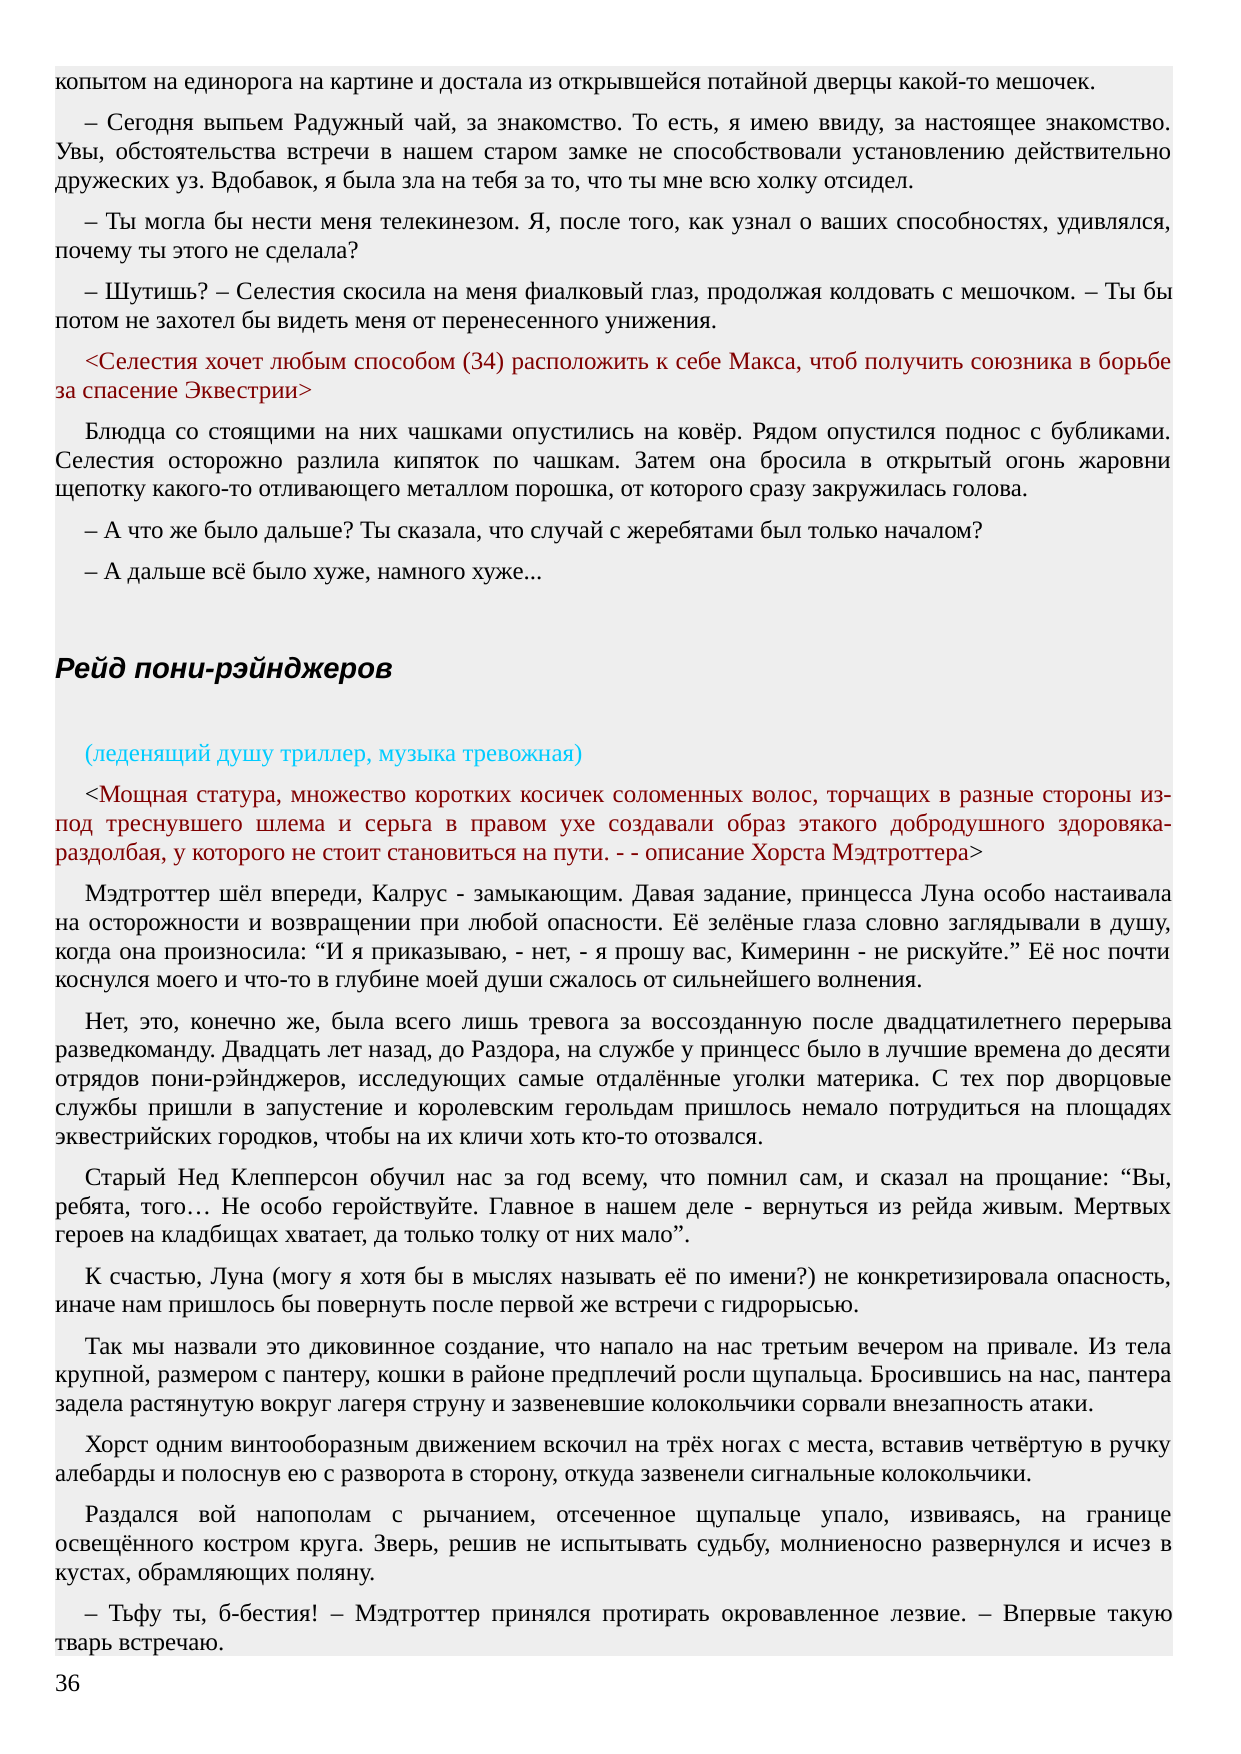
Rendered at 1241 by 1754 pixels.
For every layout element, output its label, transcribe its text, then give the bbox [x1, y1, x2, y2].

text Старый Нед Клепперсон обучил нас за год всему, что помнил сам, и сказал на прощание: “Вы, ребята, того… Не особо геройствуйте. Главное в нашем деле - вернуться из рейда живым. Мертвых героев на кладбищах хватает, да только толку от них мало”. [55, 1162, 1173, 1248]
text Мэдтроттер шёл впереди, Калрус - замыкающим. Давая задание, принцесса Луна особо настаивала на осторожности и возвращении при любой опасности. Её зелёные глаза словно заглядывали в душу, когда она произносила: “И я приказываю, - нет, - я прошу вас, Кимеринн - не рискуйте.” Её нос почти коснулся моего и что-то в глубине моей души сжалось от сильнейшего волнения. [55, 878, 1173, 993]
text – Ты могла бы нести меня телекинезом. Я, после того, как узнал о ваших способностях, удивлялся, почему ты этого не сделала? [55, 206, 1173, 263]
text копытом на единорога на картине и достала из открывшейся потайной дверцы какой-то мешочек. [55, 66, 1173, 95]
text Раздался вой напополам с рычанием, отсеченное щупальце упало, извиваясь, на границе освещённого костром круга. Зверь, решив не испытывать судьбу, молниеносно развернулся и исчез в кустах, обрамляющих поляну. [55, 1499, 1173, 1586]
text <Селестия хочет любым способом (34) расположить к себе Макса, чтоб получить союзника в борьбе за спасение Эквестрии> [55, 346, 1173, 403]
text Блюдца со стоящими на них чашками опустились на ковёр. Рядом опустился поднос с бубликами. Селестия осторожно разлила кипяток по чашкам. Затем она бросила в открытый огонь жаровни щепотку какого-то отливающего металлом порошка, от которого сразу закружилась голова. [55, 416, 1173, 502]
text <Мощная статура, множество коротких косичек соломенных волос, торчащих в разные стороны из-под треснувшего шлема и серьга в правом ухе создавали образ этакого добродушного здоровяка-раздолбая, у которого не стоит становиться на пути. - - описание Хорста Мэдтроттера> [55, 779, 1173, 866]
text – Тьфу ты, б-бестия! – Мэдтроттер принялся протирать окровавленное лезвие. – Впервые такую тварь встречаю. [55, 1598, 1173, 1656]
text (леденящий душу триллер, музыка тревожная) [55, 738, 1173, 767]
text Так мы назвали это диковинное создание, что напало на нас третьим вечером на привале. Из тела крупной, размером с пантеру, кошки в районе предплечий росли щупальца. Бросившись на нас, пантера задела растянутую вокруг лагеря струну и зазвеневшие колокольчики сорвали внезапность атаки. [55, 1331, 1173, 1417]
text Нет, это, конечно же, была всего лишь тревога за воссозданную после двадцатилетнего перерыва разведкоманду. Двадцать лет назад, до Раздора, на службе у принцесс было в лучшие времена до десяти отрядов пони-рэйнджеров, исследующих самые отдалённые уголки материка. С тех пор дворцовые службы пришли в запустение и королевским герольдам пришлось немало потрудиться на площадях эквестрийских городков, чтобы на их кличи хоть кто-то отозвался. [55, 1006, 1173, 1149]
text – А что же было дальше? Ты сказала, что случай с жеребятами был только началом? [55, 515, 1173, 543]
text Хорст одним винтооборазным движением вскочил на трёх ногах с места, вставив четвёртую в ручку алебарды и полоснув ею с разворота в сторону, откуда зазвенели сигнальные колокольчики. [55, 1429, 1173, 1487]
subtitle Рейд пони-рэйнджеров [55, 651, 1173, 684]
text – А дальше всё было хуже, намного хуже... [55, 556, 1173, 585]
text К счастью, Луна (могу я хотя бы в мыслях называть её по имени?) не конкретизировала опасность, иначе нам пришлось бы повернуть после первой же встречи с гидрорысью. [55, 1261, 1173, 1318]
text – Сегодня выпьем Радужный чай, за знакомство. То есть, я имею ввиду, за настоящее знакомство. Увы, обстоятельства встречи в нашем старом замке не способствовали установлению действительно дружеских уз. Вдобавок, я была зла на тебя за то, что ты мне всю холку отсидел. [55, 107, 1173, 193]
text – Шутишь? – Селестия скосила на меня фиалковый глаз, продолжая колдовать с мешочком. – Ты бы потом не захотел бы видеть меня от перенесенного унижения. [55, 276, 1173, 333]
